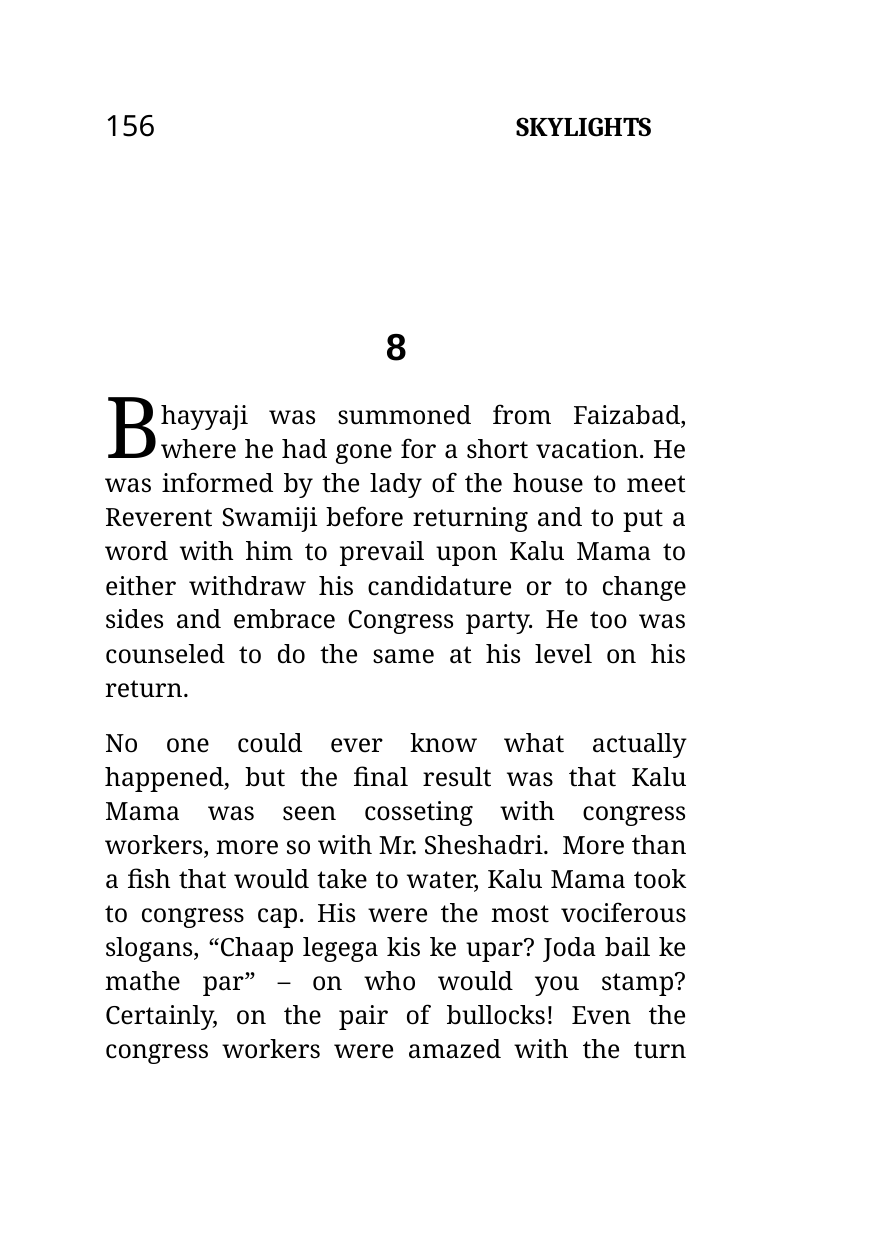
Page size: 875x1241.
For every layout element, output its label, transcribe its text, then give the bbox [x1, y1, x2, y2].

text Bhayyaji was summoned from Faizabad, where he had gone for a short vacation. He was informed by the lady of the house to meet Reverent Swamiji before returning and to put a word with him to prevail upon Kalu Mama to either withdraw his candidature or to change sides and embrace Congress party. He too was counseled to do the same at his level on his return. [105, 398, 687, 704]
text No one could ever know what actually happened, but the final result was that Kalu Mama was seen cosseting with congress workers, more so with Mr. Sheshadri. More than a fish that would take to water, Kalu Mama took to congress cap. His were the most vociferous slogans, “Chaap legega kis ke upar? Joda bail ke mathe par” – on who would you stamp? Certainly, on the pair of bullocks! Even the congress workers were amazed with the turn [105, 725, 687, 1066]
text 8 [105, 325, 687, 368]
